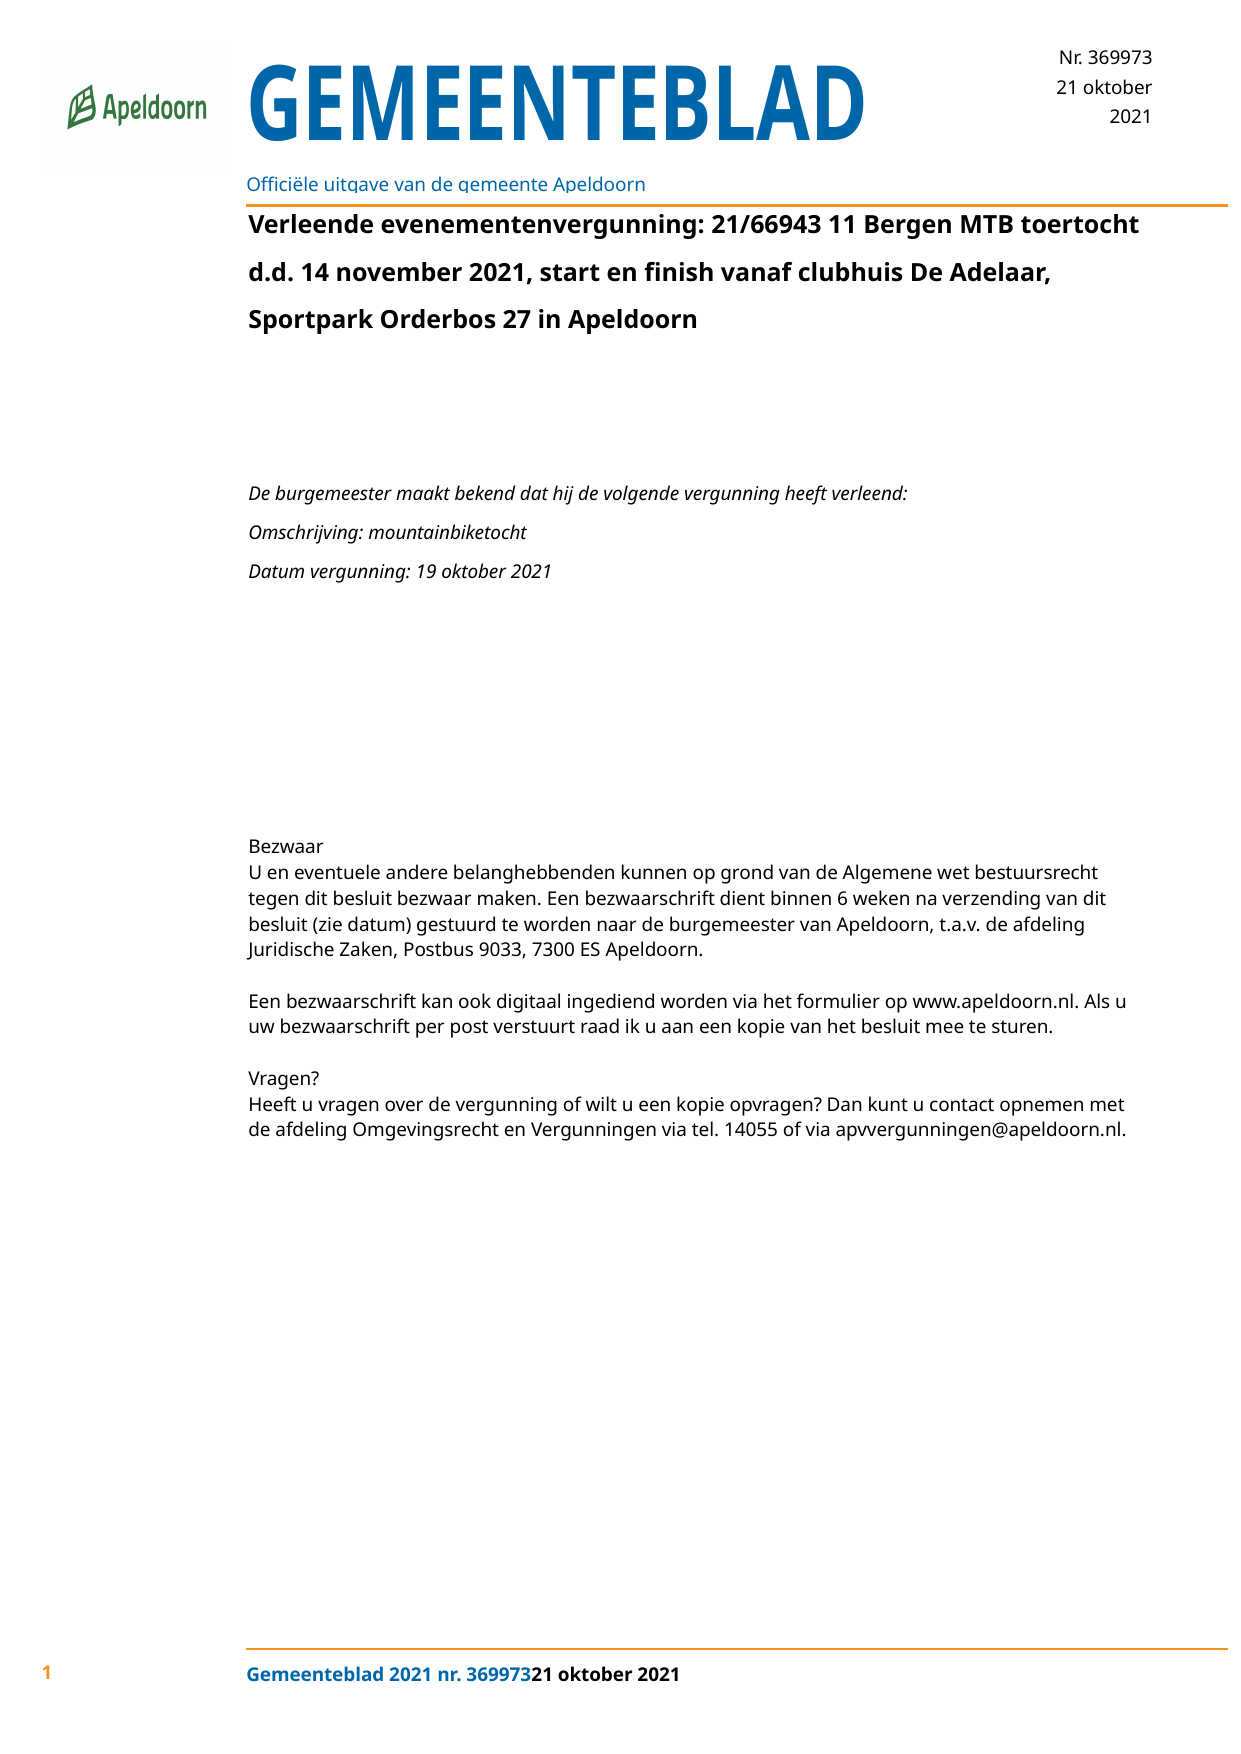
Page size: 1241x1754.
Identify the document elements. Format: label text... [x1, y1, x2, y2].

text Verleende evenementenvergunning: 21/66943 11 Bergen MTB toertocht d.d. 14 november 2021, start en finish vanaf clubhuis De Adelaar, Sportpark Orderbos 27 in Apeldoorn [248, 207, 1152, 336]
text Vragen? [248, 1065, 1152, 1091]
text U en eventuele andere belanghebbenden kunnen op grond van de Algemene wet bestuursrecht tegen dit besluit bezwaar maken. Een bezwaarschrift dient binnen 6 weken na verzending van dit besluit (zie datum) gestuurd te worden naar de burgemeester van Apeldoorn, t.a.v. de afdeling Juridische Zaken, Postbus 9033, 7300 ES Apeldoorn. [248, 859, 1152, 962]
text Datum vergunning: 19 oktober 2021 [248, 558, 1152, 584]
text Bezwaar [248, 834, 1152, 859]
text Een bezwaarschrift kan ook digitaal ingediend worden via het formulier op www.apeldoorn.nl. Als u uw bezwaarschrift per post verstuurt raad ik u aan een kopie van het besluit mee te sturen. [248, 988, 1152, 1039]
text De burgemeester maakt bekend dat hij de volgende vergunning heeft verleend: [248, 480, 1152, 506]
text Omschrijving: mountainbiketocht [248, 519, 1152, 545]
picture [41, 47, 231, 172]
text Heeft u vragen over de vergunning of wilt u een kopie opvragen? Dan kunt u contact opnemen met de afdeling Omgevingsrecht en Vergunningen via tel. 14055 of via apvvergunningen@apeldoorn.nl. [248, 1091, 1152, 1142]
